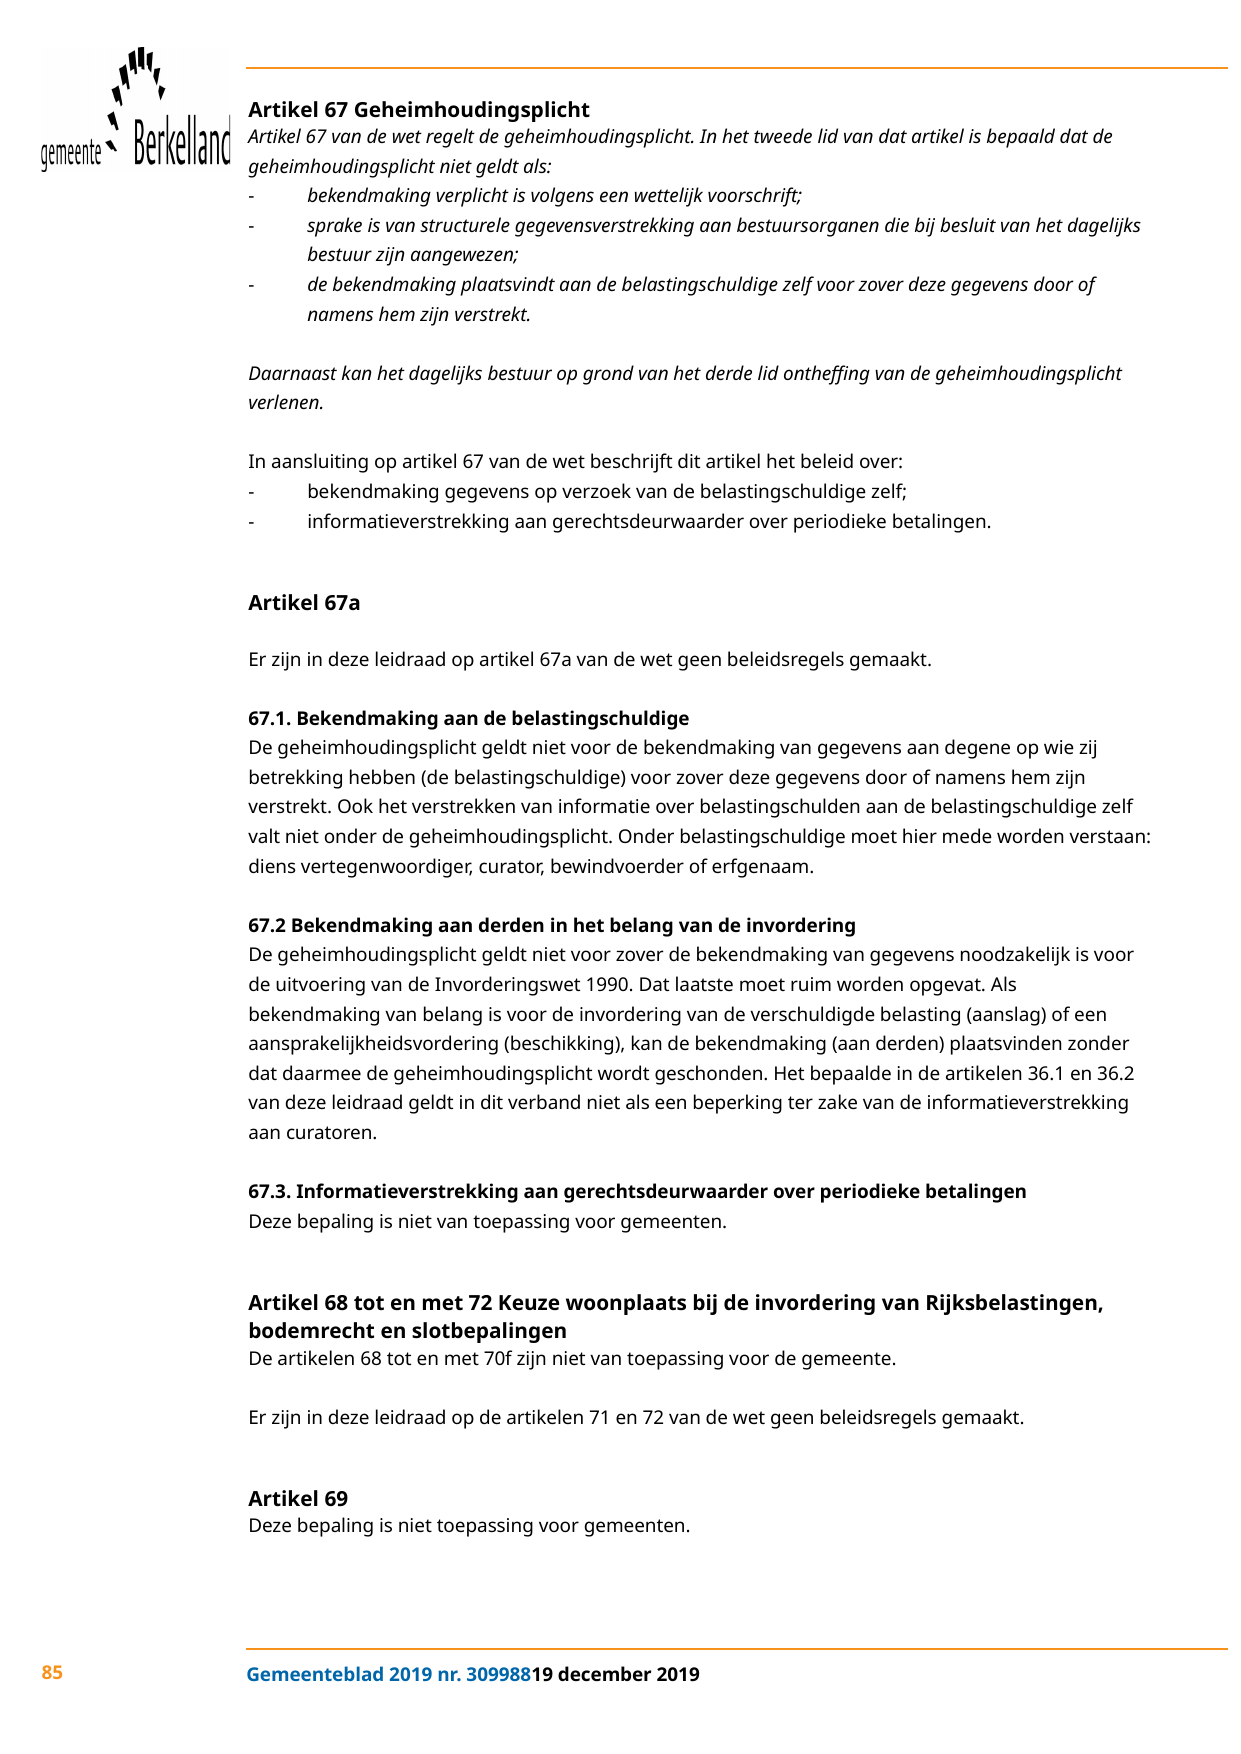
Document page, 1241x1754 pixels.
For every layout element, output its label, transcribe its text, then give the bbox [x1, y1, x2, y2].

list sprake is van structurele gegevensverstrekking aan bestuursorganen die bij besluit van het dagelijks bestuur zijn aangewezen; [248, 212, 1152, 267]
list de bekendmaking plaatsvindt aan de belastingschuldige zelf voor zover deze gegevens door of namens hem zijn verstrekt. [248, 271, 1152, 326]
text Deze bepaling is niet toepassing voor gemeenten. [248, 1512, 1152, 1538]
text Er zijn in deze leidraad op artikel 67a van de wet geen beleidsregels gemaakt. [248, 646, 1152, 672]
text Artikel 69 [248, 1484, 1152, 1512]
text Er zijn in deze leidraad op de artikelen 71 en 72 van de wet geen beleidsregels gemaakt. [248, 1404, 1152, 1430]
text Artikel 68 tot en met 72 Keuze woonplaats bij de invordering van Rijksbelastingen, bodemrecht en slotbepalingen [248, 1288, 1152, 1345]
text Deze bepaling is niet van toepassing voor gemeenten. [248, 1208, 1152, 1234]
picture [41, 47, 231, 172]
text In aansluiting op artikel 67 van de wet beschrijft dit artikel het beleid over: [248, 449, 1152, 474]
text Daarnaast kan het dagelijks bestuur op grond van het derde lid ontheffing van de geheimhoudingsplicht verlenen. [248, 360, 1152, 415]
text Artikel 67a [248, 588, 1152, 616]
list bekendmaking verplicht is volgens een wettelijk voorschrift; [248, 182, 1152, 208]
text Artikel 67 Geheimhoudingsplicht [248, 95, 1152, 123]
text Artikel 67 van de wet regelt de geheimhoudingsplicht. In het tweede lid van dat artikel is bepaald dat de geheimhoudingsplicht niet geldt als: [248, 123, 1152, 178]
text De geheimhoudingsplicht geldt niet voor de bekendmaking van gegevens aan degene op wie zij betrekking hebben (de belastingschuldige) voor zover deze gegevens door of namens hem zijn verstrekt. Ook het verstrekken van informatie over belastingschulden aan de belastingschuldige zelf valt niet onder de geheimhoudingsplicht. Onder belastingschuldige moet hier mede worden verstaan: diens vertegenwoordiger, curator, bewindvoerder of erfgenaam. [248, 734, 1152, 879]
list bekendmaking gegevens op verzoek van de belastingschuldige zelf; [248, 478, 1152, 504]
list informatieverstrekking aan gerechtsdeurwaarder over periodieke betalingen. [248, 508, 1152, 533]
text De artikelen 68 tot en met 70f zijn niet van toepassing voor de gemeente. [248, 1345, 1152, 1371]
text De geheimhoudingsplicht geldt niet voor zover de bekendmaking van gegevens noodzakelijk is voor de uitvoering van de Invorderingswet 1990. Dat laatste moet ruim worden opgevat. Als bekendmaking van belang is voor de invordering van de verschuldigde belasting (aanslag) of een aansprakelijkheidsvordering (beschikking), kan de bekendmaking (aan derden) plaatsvinden zonder dat daarmee de geheimhoudingsplicht wordt geschonden. Het bepaalde in de artikelen 36.1 en 36.2 van deze leidraad geldt in dit verband niet als een beperking ter zake van de informatieverstrekking aan curatoren. [248, 942, 1152, 1145]
text 67.3. Informatieverstrekking aan gerechtsdeurwaarder over periodieke betalingen [248, 1178, 1152, 1204]
text 67.1. Bekendmaking aan de belastingschuldige [248, 705, 1152, 731]
text 67.2 Bekendmaking aan derden in het belang van de invordering [248, 912, 1152, 938]
